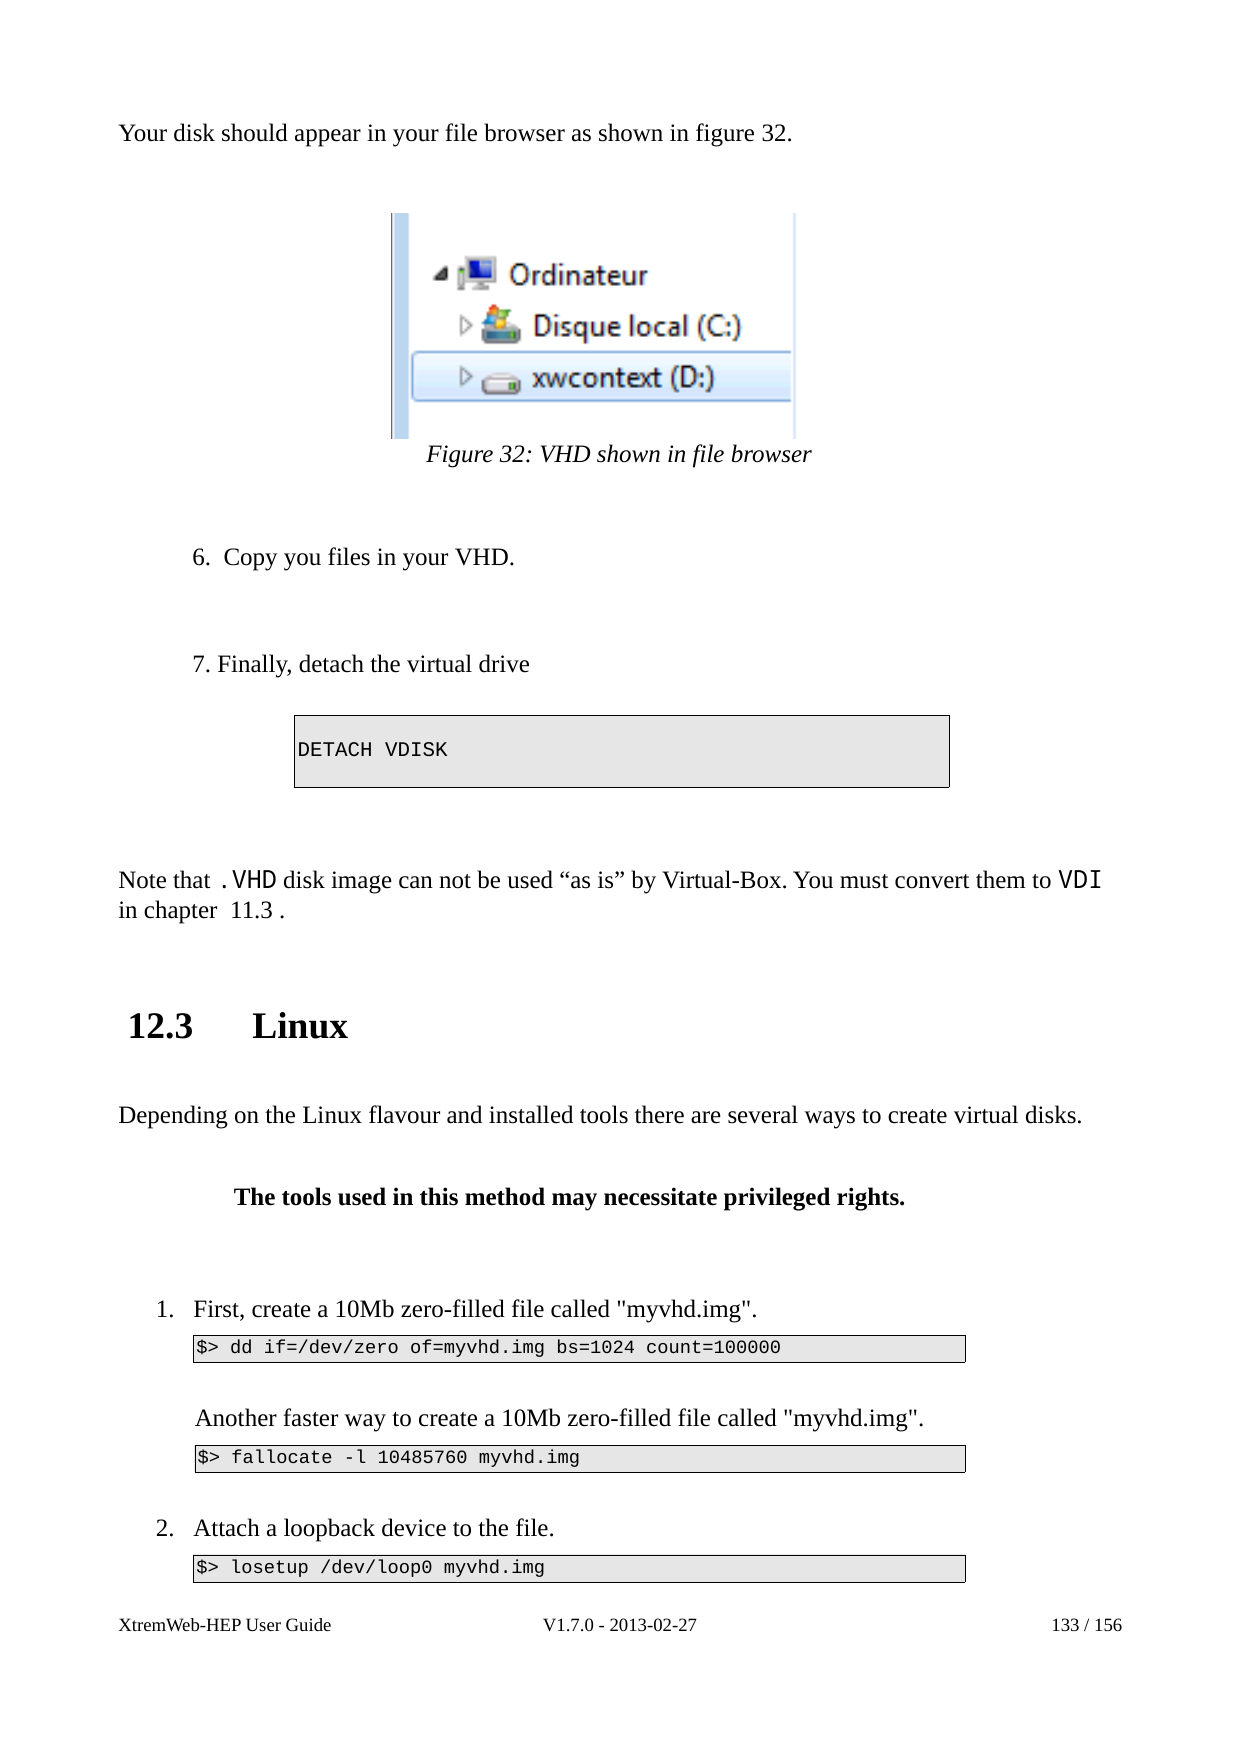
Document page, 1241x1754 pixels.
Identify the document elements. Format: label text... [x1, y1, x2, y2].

text $> losetup /dev/loop0 myvhd.img [194, 1556, 965, 1582]
text $> fallocate -l 10485760 myvhd.img [196, 1446, 965, 1472]
list First, create a 10Mb zero-filled file called "myvhd.img". [156, 1294, 1122, 1322]
text Another faster way to create a 10Mb zero-filled file called "myvhd.img". [194, 1403, 965, 1432]
text 6. Copy you files in your VHD. [118, 542, 1122, 570]
text DETACH VDISK [295, 736, 949, 760]
text 7. Finally, detach the virtual drive [118, 649, 1122, 678]
text Figure 32: VHD shown in file browser [391, 439, 849, 468]
list Attach a loopback device to the file. [156, 1513, 1122, 1542]
text Your disk should appear in your file browser as shown in figure 32. [118, 118, 1122, 147]
text The tools used in this method may necessitate privileged rights. [233, 1182, 1004, 1211]
text $> dd if=/dev/zero of=myvhd.img bs=1024 count=100000 [194, 1336, 965, 1362]
text Depending on the Linux flavour and installed tools there are several ways to create virtual disks. [118, 1100, 1122, 1129]
subtitle Linux [118, 1003, 1122, 1046]
text Note that .VHD disk image can not be used “as is” by Virtual-Box. You must convert them to VDI in chapter 11.3. [118, 861, 1122, 924]
picture [391, 213, 850, 439]
